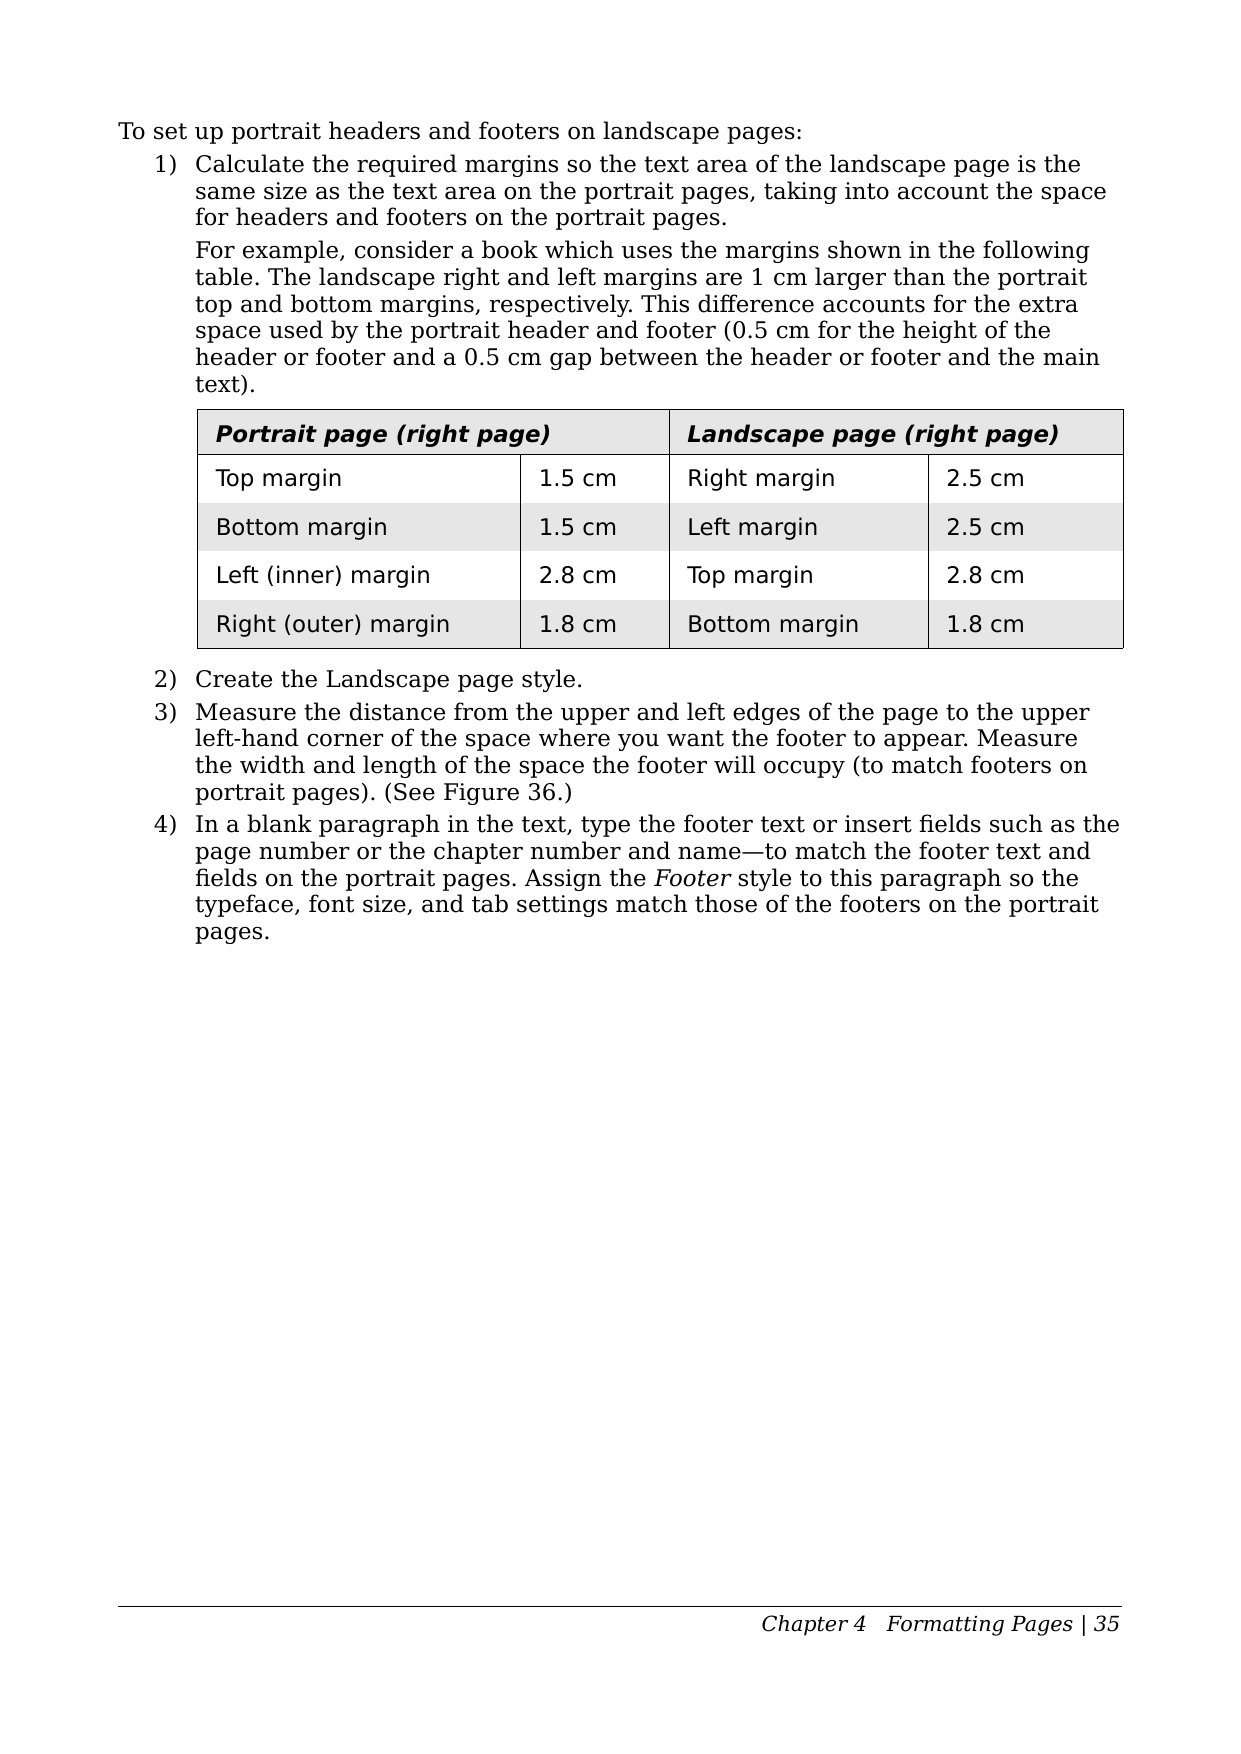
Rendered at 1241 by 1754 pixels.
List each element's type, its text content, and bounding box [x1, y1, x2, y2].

table_cell Bottom margin [670, 600, 928, 648]
table_cell Right (outer) margin [198, 600, 520, 648]
table_cell 1.5 cm [521, 455, 669, 502]
table_header Landscape page (right page) [670, 410, 1123, 454]
table_cell Top margin [198, 455, 520, 502]
list In a blank paragraph in the text, type the footer text or insert fields such as the page number or the chapter number and name—to match the footer text and fields on the portrait pages. Assign the Footer style to this paragraph so the typeface, font size, and tab settings match those of the footers on the portrait pages. [177, 812, 1122, 945]
table_cell 2.8 cm [929, 551, 1123, 599]
list Measure the distance from the upper and left edges of the page to the upper left-hand corner of the space where you want the footer to appear. Measure the width and length of the space the footer will occupy (to match footers on portrait pages). (See Figure 36.) [177, 699, 1122, 805]
list For example, consider a book which uses the margins shown in the following table. The landscape right and left margins are 1 cm larger than the portrait top and bottom margins, respectively. This difference accounts for the extra space used by the portrait header and footer (0.5 cm for the height of the header or footer and a 0.5 cm gap between the header or footer and the main text). [195, 237, 1122, 397]
table_cell 1.5 cm [521, 503, 669, 551]
list Create the Landscape page style. [177, 666, 1122, 692]
table_cell Right margin [670, 455, 928, 502]
table_cell Top margin [670, 551, 928, 599]
table_cell Left (inner) margin [198, 551, 520, 599]
table_cell 2.5 cm [929, 503, 1123, 551]
table_cell 1.8 cm [521, 600, 669, 648]
table_cell Bottom margin [198, 503, 520, 551]
table_header Portrait page (right page) [198, 410, 669, 454]
table_cell Left margin [670, 503, 928, 551]
table_cell 2.8 cm [521, 551, 669, 599]
list Calculate the required margins so the text area of the landscape page is the same size as the text area on the portrait pages, taking into account the space for headers and footers on the portrait pages. [177, 151, 1122, 231]
table_cell 1.8 cm [929, 600, 1123, 648]
table_cell 2.5 cm [929, 455, 1123, 502]
list To set up portrait headers and footers on landscape pages: [118, 118, 1122, 145]
